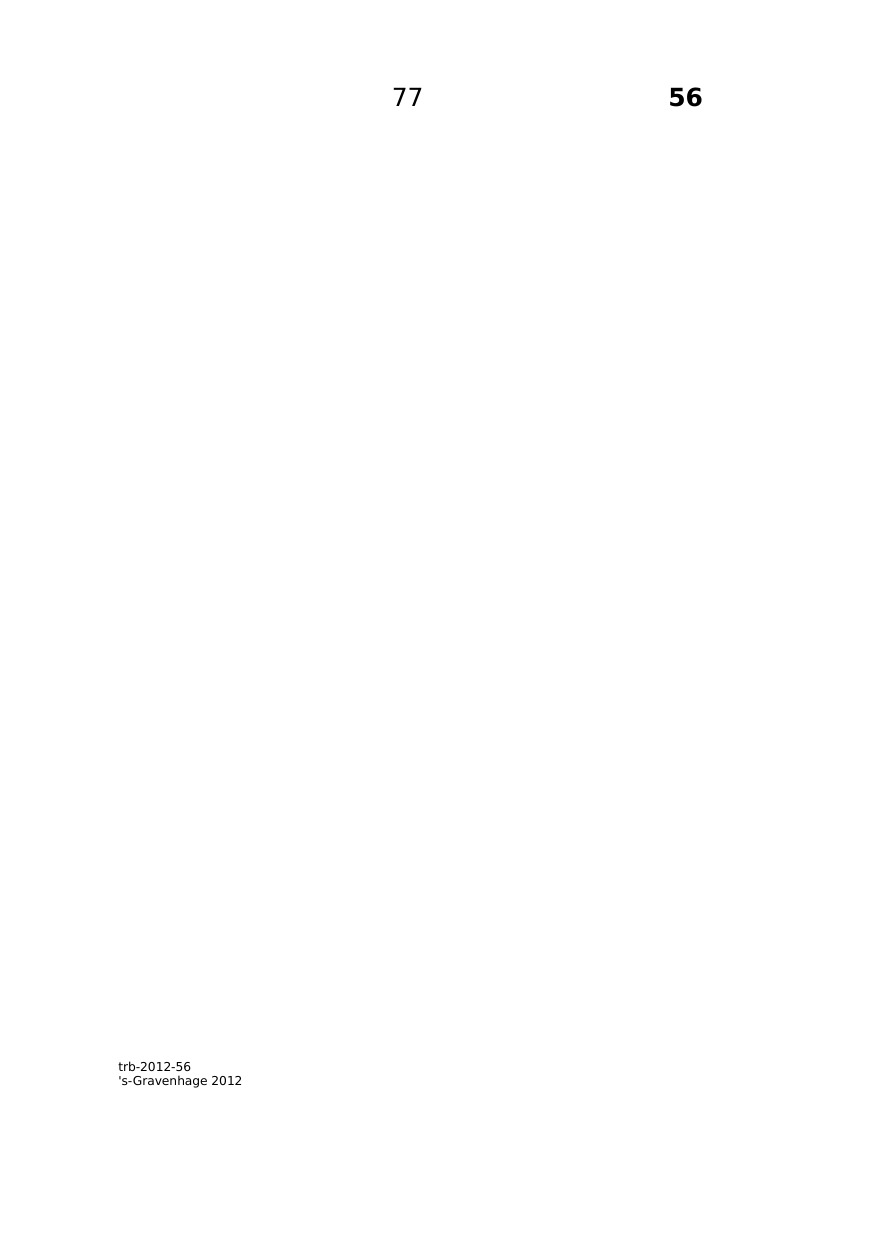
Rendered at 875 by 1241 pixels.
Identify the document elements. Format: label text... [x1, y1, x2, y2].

text trb-2012-56 [118, 1060, 352, 1074]
text 's-Gravenhage 2012 [118, 1074, 352, 1088]
